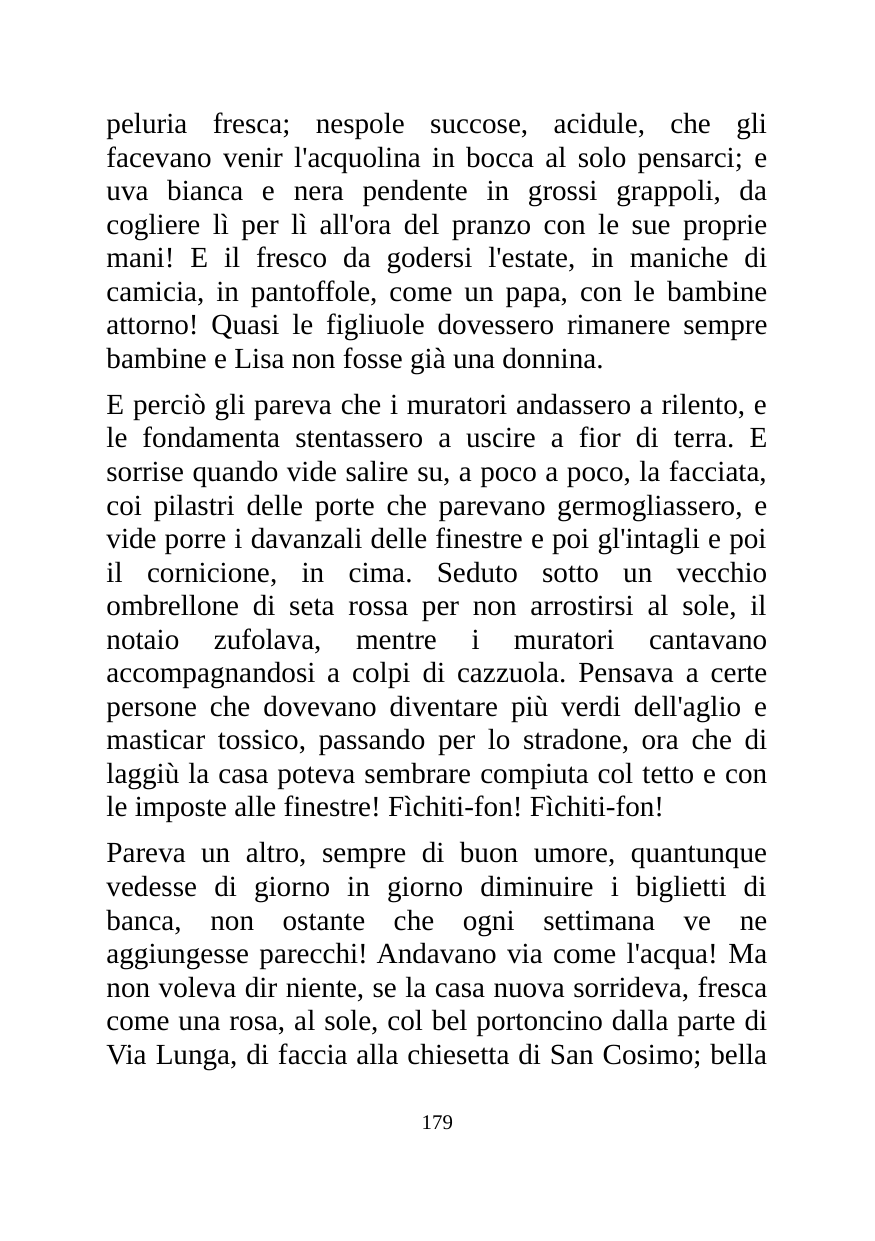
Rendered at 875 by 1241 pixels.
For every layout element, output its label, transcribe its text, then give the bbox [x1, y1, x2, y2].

text E perciò gli pareva che i muratori andassero a rilento, e le fondamenta stentassero a uscire a fior di terra. E sorrise quando vide salire su, a poco a poco, la facciata, coi pilastri delle porte che parevano germogliassero, e vide porre i davanzali delle finestre e poi gl'intagli e poi il cornicione, in cima. Seduto sotto un vecchio ombrellone di seta rossa per non arrostirsi al sole, il notaio zufolava, mentre i muratori cantavano accompagnandosi a colpi di cazzuola. Pensava a certe persone che dovevano diventare più verdi dell'aglio e masticar tossico, passando per lo stradone, ora che di laggiù la casa poteva sembrare compiuta col tetto e con le imposte alle finestre! Fìchiti-fon! Fìchiti-fon! [106, 387, 768, 823]
text peluria fresca; nespole succose, acidule, che gli facevano venir l'acquolina in bocca al solo pensarci; e uva bianca e nera pendente in grossi grappoli, da cogliere lì per lì all'ora del pranzo con le sue proprie mani! E il fresco da godersi l'estate, in maniche di camicia, in pantoffole, come un papa, con le bambine attorno! Quasi le figliuole dovessero rimanere sempre bambine e Lisa non fosse già una donnina. [106, 106, 768, 374]
text Pareva un altro, sempre di buon umore, quantunque vedesse di giorno in giorno diminuire i biglietti di banca, non ostante che ogni settimana ve ne aggiungesse parecchi! Andavano via come l'acqua! Ma non voleva dir niente, se la casa nuova sorrideva, fresca come una rosa, al sole, col bel portoncino dalla parte di Via Lunga, di faccia alla chiesetta di San Cosimo; bella [106, 836, 768, 1070]
